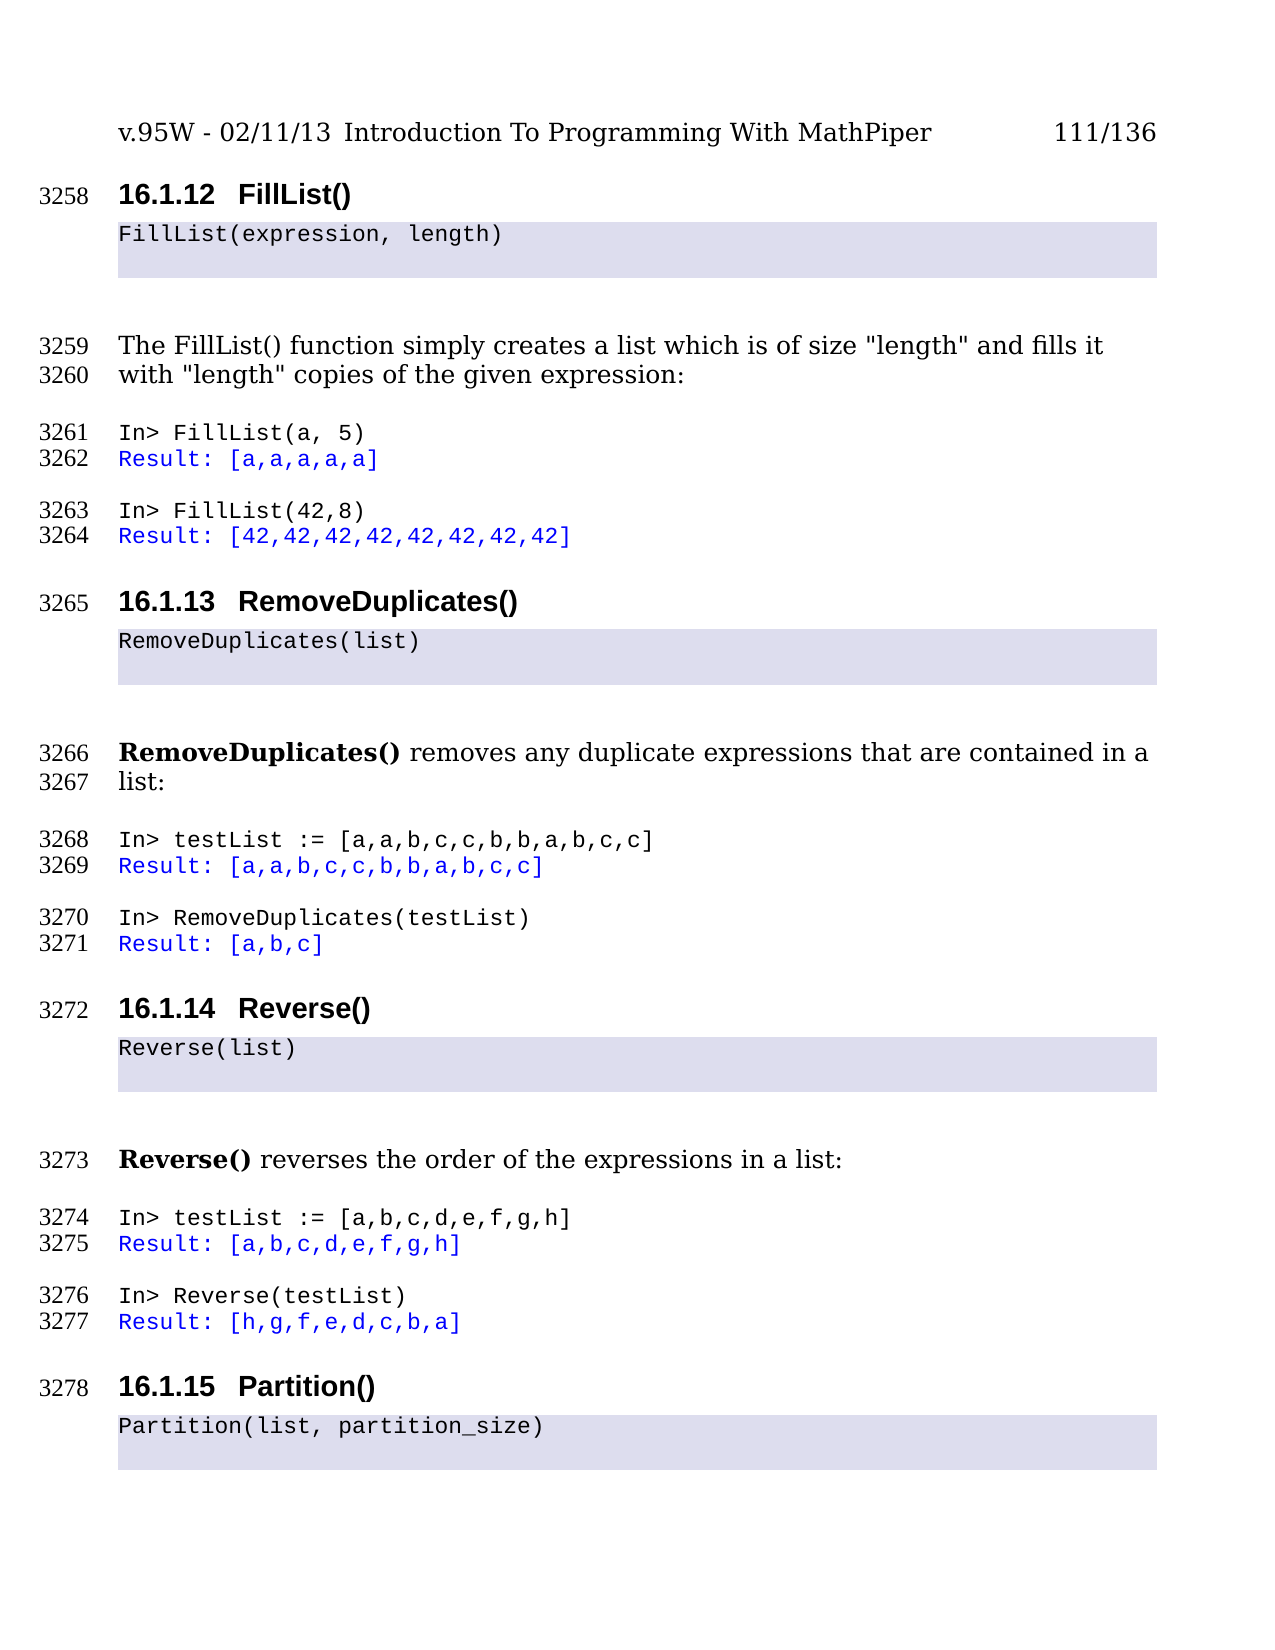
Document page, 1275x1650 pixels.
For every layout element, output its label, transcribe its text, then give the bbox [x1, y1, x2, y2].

subtitle RemoveDuplicates() [118, 584, 1157, 617]
subtitle FillList() [118, 177, 1157, 210]
table_header RemoveDuplicates(list) [118, 629, 1157, 685]
text In> testList := [a,b,c,d,e,f,g,h] [118, 1207, 1157, 1232]
text Result: [a,b,c] [118, 932, 1157, 958]
text Result: [h,g,f,e,d,c,b,a] [118, 1310, 1157, 1336]
subtitle Reverse() [118, 991, 1157, 1025]
text In> testList := [a,a,b,c,c,b,b,a,b,c,c] [118, 828, 1157, 854]
text Reverse() reverses the order of the expressions in a list: [118, 1145, 1157, 1174]
text Result: [a,a,a,a,a] [118, 447, 1157, 473]
text Result: [a,b,c,d,e,f,g,h] [118, 1232, 1157, 1258]
text The FillList() function simply creates a list which is of size "length" and fills it with "length" copies of the given expression: [118, 331, 1157, 389]
text In> FillList(a, 5) [118, 421, 1157, 447]
text Result: [42,42,42,42,42,42,42,42] [118, 525, 1157, 551]
text In> Reverse(testList) [118, 1284, 1157, 1310]
table_header Partition(list, partition_size) [118, 1415, 1157, 1470]
text In> FillList(42,8) [118, 499, 1157, 525]
subtitle Partition() [118, 1369, 1157, 1403]
text RemoveDuplicates() removes any duplicate expressions that are contained in a list: [118, 738, 1157, 796]
table_header FillList(expression, length) [118, 222, 1157, 278]
text In> RemoveDuplicates(testList) [118, 906, 1157, 932]
text Result: [a,a,b,c,c,b,b,a,b,c,c] [118, 854, 1157, 880]
table_header Reverse(list) [118, 1037, 1157, 1092]
